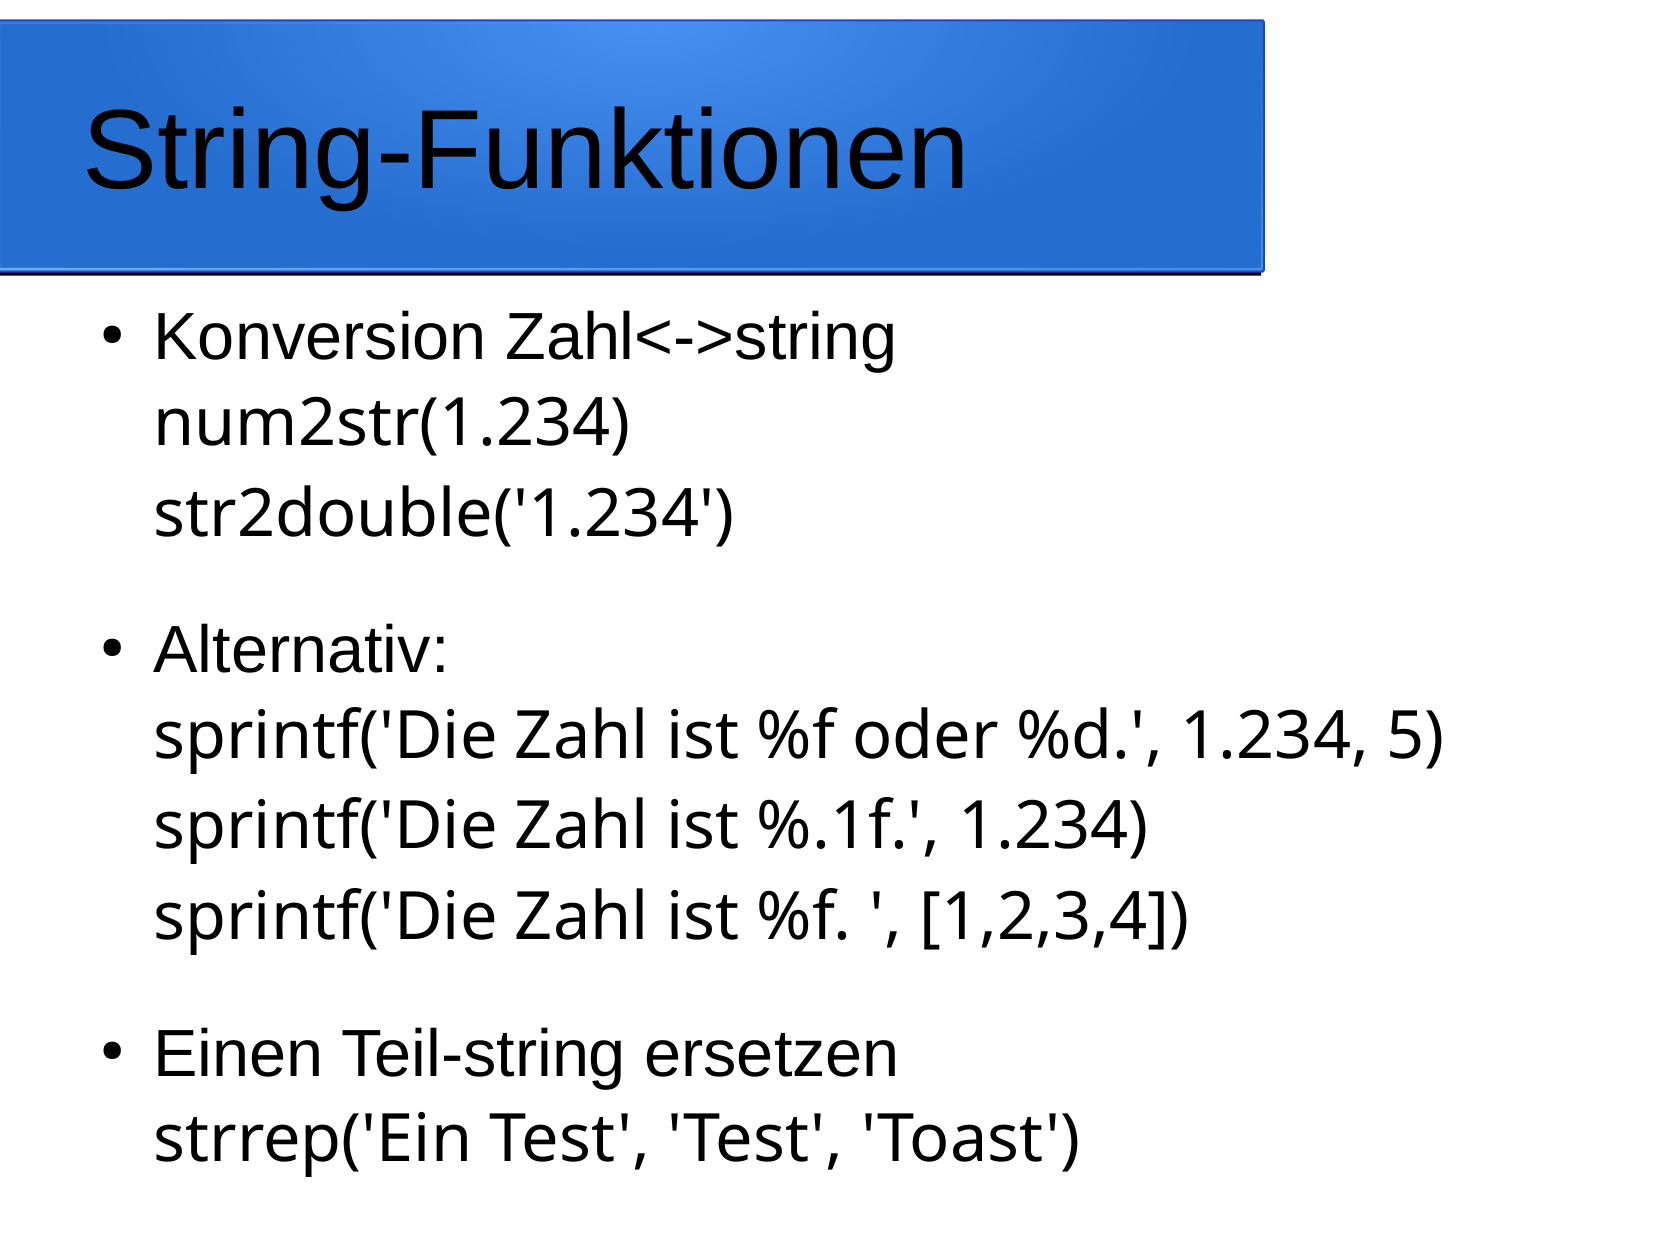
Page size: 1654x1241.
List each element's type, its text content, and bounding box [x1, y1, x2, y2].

list Konversion Zahl<->string num2str(1.234) str2double('1.234') Alternativ: sprintf('Die Zahl ist %f oder %d.', 1.234, 5) sprintf('Die Zahl ist %.1f.', 1.234) sprintf('Die Zahl ist %f. ', [1,2,3,4]) Einen Teil-string ersetzen strrep('Ein Test', 'Test', 'Toast') [82, 299, 1571, 1201]
title String-Funktionen [82, 47, 1235, 252]
